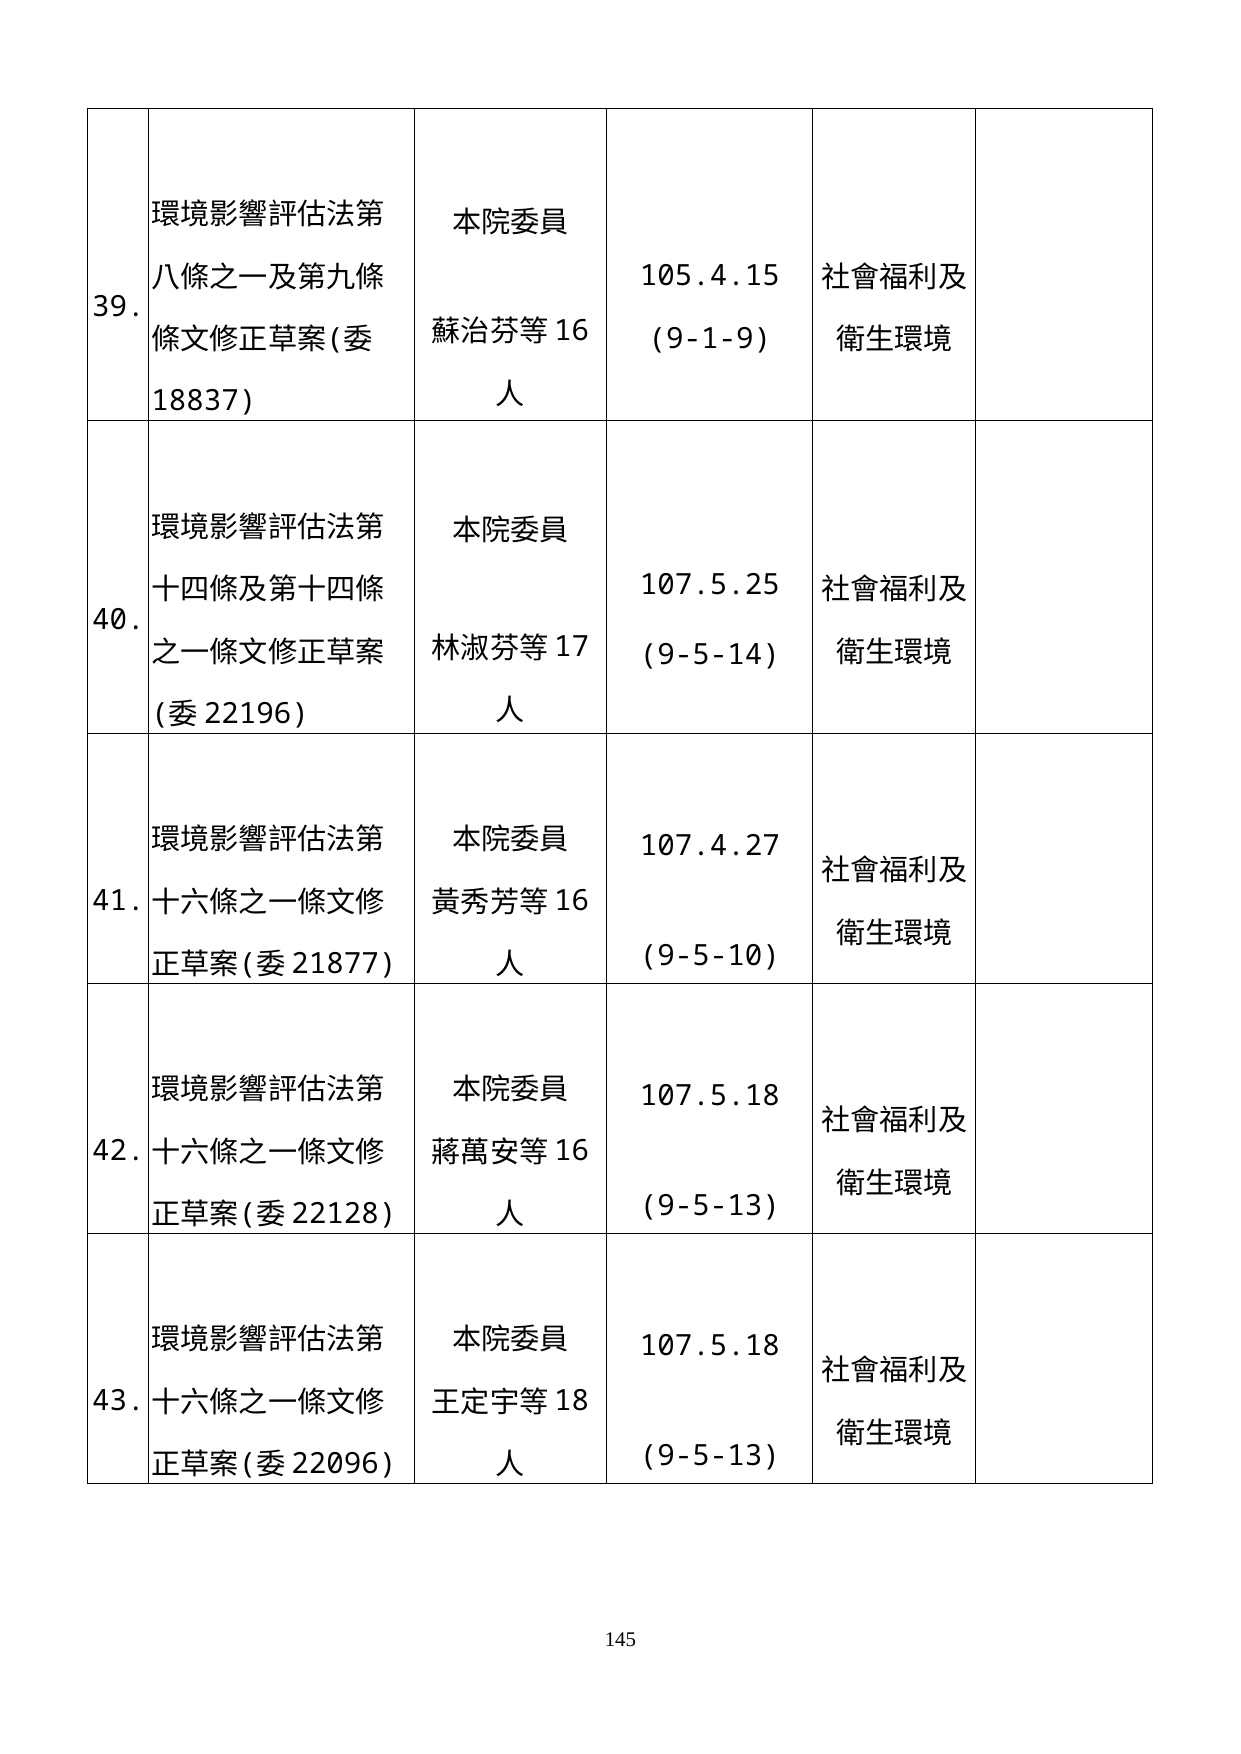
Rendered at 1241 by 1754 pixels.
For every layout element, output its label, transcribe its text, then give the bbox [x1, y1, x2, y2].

table_cell [88, 421, 148, 733]
table_cell [88, 109, 148, 420]
table_cell [976, 734, 1152, 983]
table_cell [976, 109, 1152, 420]
table_cell 環境影響評估法第十六條之一條文修正草案(委22128) [149, 984, 414, 1233]
table_cell [88, 734, 148, 983]
table_cell 社會福利及衛生環境 [813, 734, 975, 983]
table_cell 環境影響評估法第八條之一及第九條條文修正草案(委18837) [149, 109, 414, 420]
table_cell 本院委員 王定宇等18人 [415, 1234, 606, 1483]
table_cell 社會福利及衛生環境 [813, 1234, 975, 1483]
table_cell 107.5.18 (9-5-13) [607, 984, 812, 1233]
table_cell 107.5.18 (9-5-13) [607, 1234, 812, 1483]
table_cell 社會福利及衛生環境 [813, 984, 975, 1233]
table_cell [88, 1234, 148, 1483]
table_cell 環境影響評估法第十六條之一條文修正草案(委21877) [149, 734, 414, 983]
table_cell 107.5.25 (9-5-14) [607, 421, 812, 733]
table_cell 本院委員 蘇治芬等16人 [415, 109, 606, 420]
table_cell 本院委員 林淑芬等17人 [415, 421, 606, 733]
table_cell [88, 984, 148, 1233]
table_cell 105.4.15 (9-1-9) [607, 109, 812, 420]
table_cell 本院委員 黃秀芳等16人 [415, 734, 606, 983]
table_cell 社會福利及衛生環境 [813, 421, 975, 733]
table_cell [976, 1234, 1152, 1483]
table_cell 107.4.27 (9-5-10) [607, 734, 812, 983]
table_cell 本院委員 蔣萬安等16人 [415, 984, 606, 1233]
table_cell 環境影響評估法第十四條及第十四條之一條文修正草案(委22196) [149, 421, 414, 733]
table_cell 環境影響評估法第十六條之一條文修正草案(委22096) [149, 1234, 414, 1483]
table_cell 社會福利及衛生環境 [813, 109, 975, 420]
table_cell [976, 984, 1152, 1233]
table_cell [976, 421, 1152, 733]
